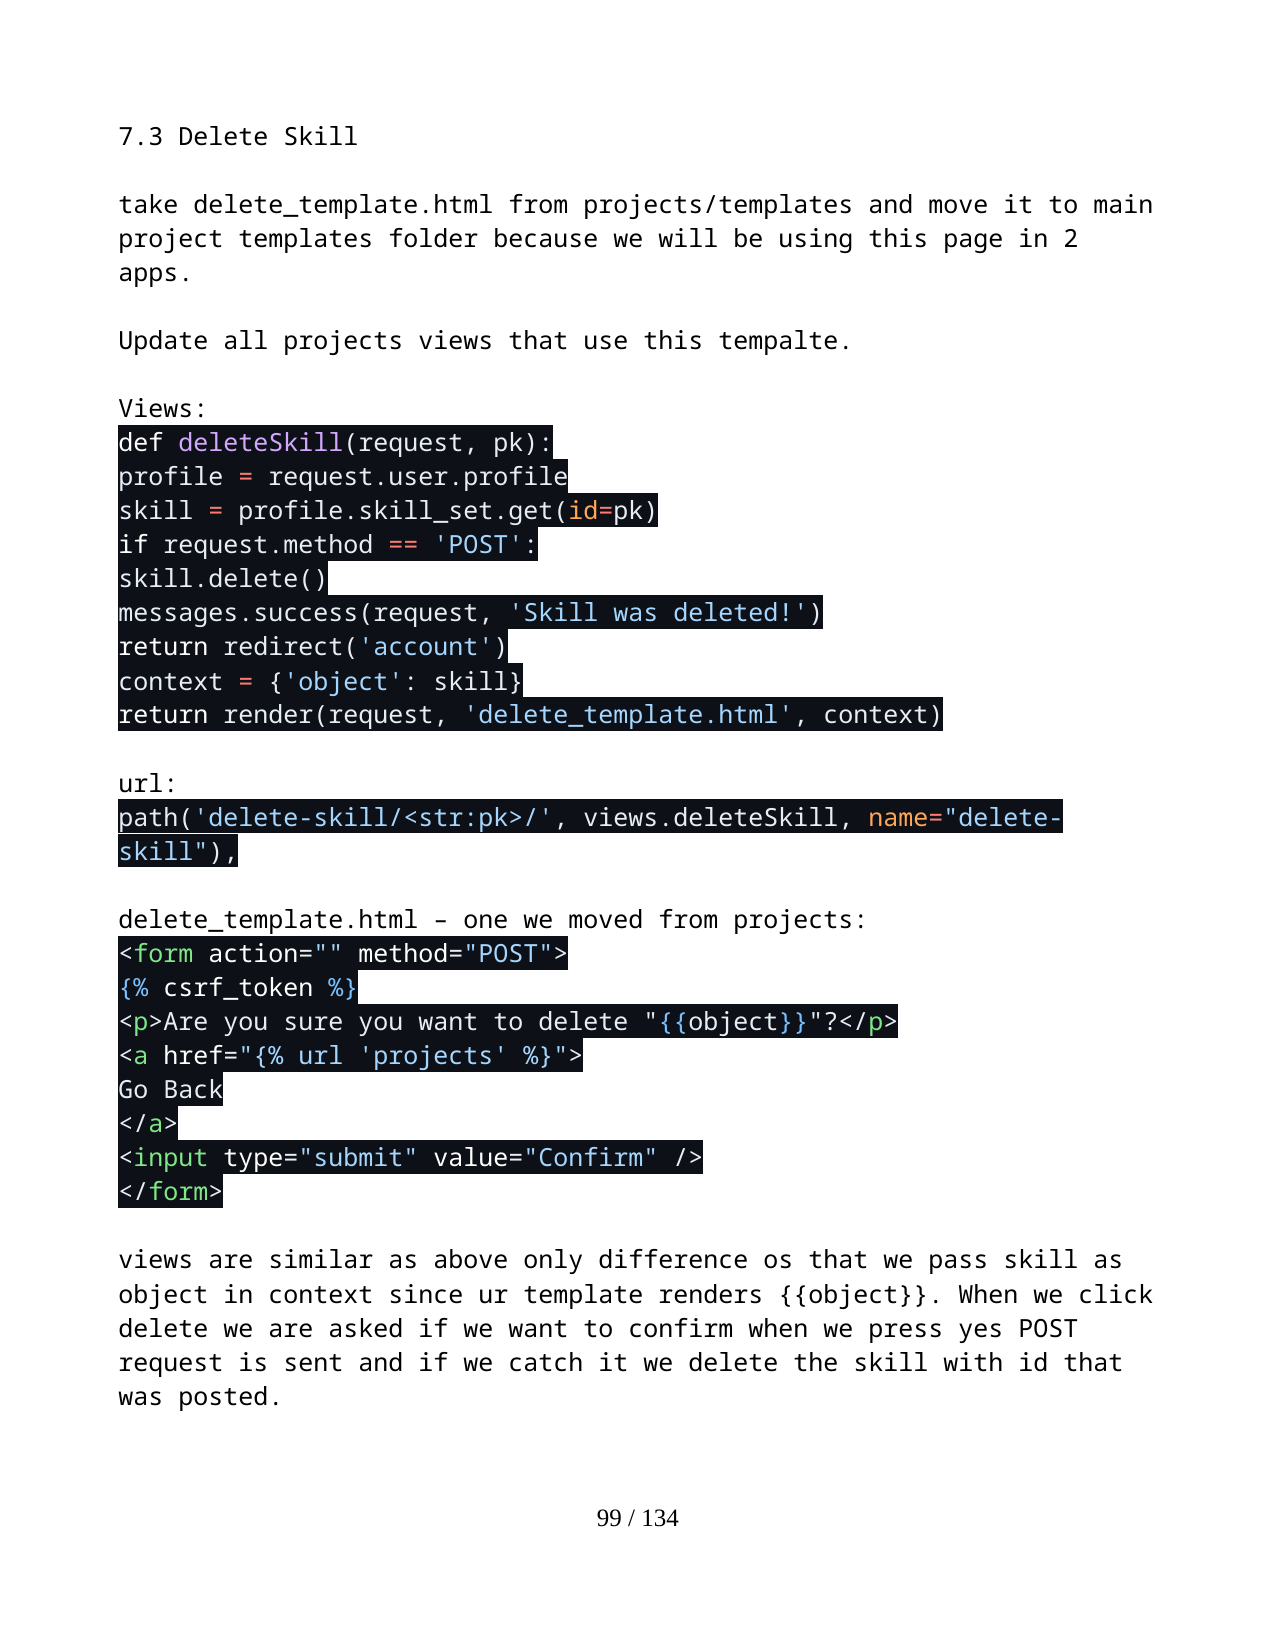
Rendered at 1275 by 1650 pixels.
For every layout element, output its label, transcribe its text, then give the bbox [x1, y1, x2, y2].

text return render(request, 'delete_template.html', context) [118, 697, 1157, 731]
text url: [118, 765, 1157, 799]
text delete_template.html – one we moved from projects: [118, 902, 1157, 936]
text messages.success(request, 'Skill was deleted!') [118, 595, 1157, 629]
text skill.delete() [118, 561, 1157, 595]
text views are similar as above only difference os that we pass skill as object in context since ur template renders {{object}}. When we click delete we are asked if we want to confirm when we press yes POST request is sent and if we catch it we delete the skill with id that was posted. [118, 1208, 1157, 1412]
text {% csrf_token %} [118, 970, 1157, 1004]
text return redirect('account') [118, 629, 1157, 663]
text path('delete-skill/<str:pk>/', views.deleteSkill, name="delete-skill"), [118, 799, 1157, 867]
text skill = profile.skill_set.get(id=pk) [118, 493, 1157, 527]
text <form action="" method="POST"> [118, 936, 1157, 970]
text <a href="{% url 'projects' %}"> [118, 1038, 1157, 1072]
text if request.method == 'POST': [118, 527, 1157, 561]
text Views: [118, 391, 1157, 425]
text def deleteSkill(request, pk): [118, 425, 1157, 459]
text profile = request.user.profile [118, 459, 1157, 493]
text Update all projects views that use this tempalte. [118, 322, 1157, 357]
text context = {'object': skill} [118, 663, 1157, 697]
text take delete_template.html from projects/templates and move it to main project templates folder because we will be using this page in 2 apps. [118, 186, 1157, 288]
text <p>Are you sure you want to delete "{{object}}"?</p> [118, 1004, 1157, 1038]
text <input type="submit" value="Confirm" /> [118, 1140, 1157, 1174]
text Go Back [118, 1072, 1157, 1106]
text </a> [118, 1106, 1157, 1140]
text 7.3 Delete Skill [118, 118, 1157, 152]
text </form> [118, 1174, 1157, 1208]
